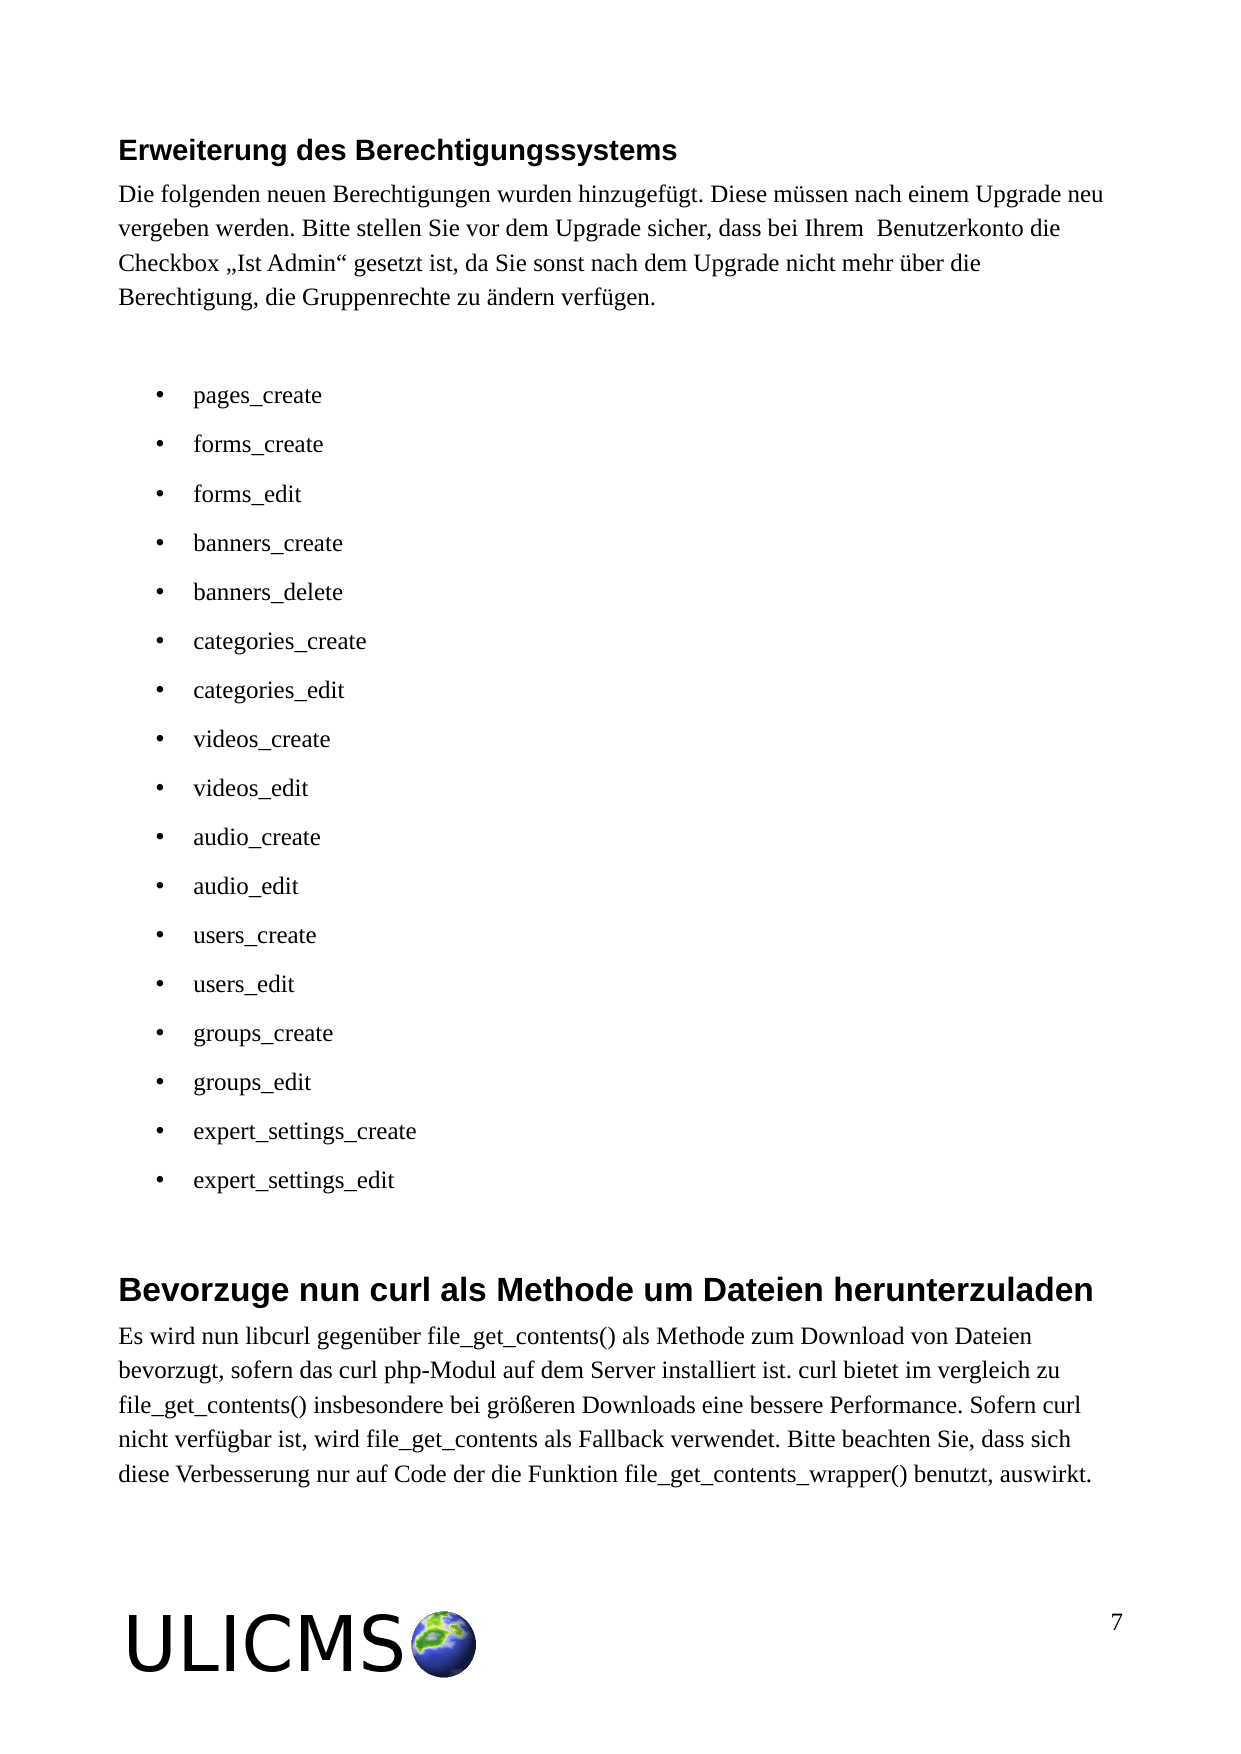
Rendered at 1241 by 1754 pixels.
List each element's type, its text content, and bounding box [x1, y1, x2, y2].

list users_create [156, 920, 1123, 949]
list expert_settings_edit [156, 1166, 1123, 1194]
list banners_delete [156, 577, 1123, 606]
text Es wird nun libcurl gegenüber file_get_contents() als Methode zum Download von Dateien bevorzugt, sofern das curl php-Modul auf dem Server installiert ist. curl bietet im vergleich zu file_get_contents() insbesondere bei größeren Downloads eine bessere Performance. Sofern curl nicht verfügbar ist, wird file_get_contents als Fallback verwendet. Bitte beachten Sie, dass sich diese Verbesserung nur auf Code der die Funktion file_get_contents_wrapper() benutzt, auswirkt. [118, 1321, 1123, 1488]
picture [118, 1607, 479, 1681]
list forms_edit [156, 479, 1123, 507]
list videos_edit [156, 773, 1123, 802]
list pages_create [156, 381, 1123, 409]
subtitle Bevorzuge nun curl als Methode um Dateien herunterzuladen [118, 1270, 1123, 1308]
list audio_create [156, 822, 1123, 851]
list videos_create [156, 724, 1123, 753]
list users_edit [156, 969, 1123, 998]
list groups_edit [156, 1067, 1123, 1096]
list categories_create [156, 626, 1123, 654]
list expert_settings_create [156, 1116, 1123, 1145]
text Die folgenden neuen Berechtigungen wurden hinzugefügt. Diese müssen nach einem Upgrade neu vergeben werden. Bitte stellen Sie vor dem Upgrade sicher, dass bei Ihrem Benutzerkonto die Checkbox „Ist Admin“ gesetzt ist, da Sie sonst nach dem Upgrade nicht mehr über die Berechtigung, die Gruppenrechte zu ändern verfügen. [118, 179, 1123, 311]
list banners_create [156, 528, 1123, 556]
subtitle Erweiterung des Berechtigungssystems [118, 133, 1123, 166]
list categories_edit [156, 675, 1123, 704]
list forms_create [156, 429, 1123, 458]
list audio_edit [156, 871, 1123, 900]
list groups_create [156, 1018, 1123, 1047]
